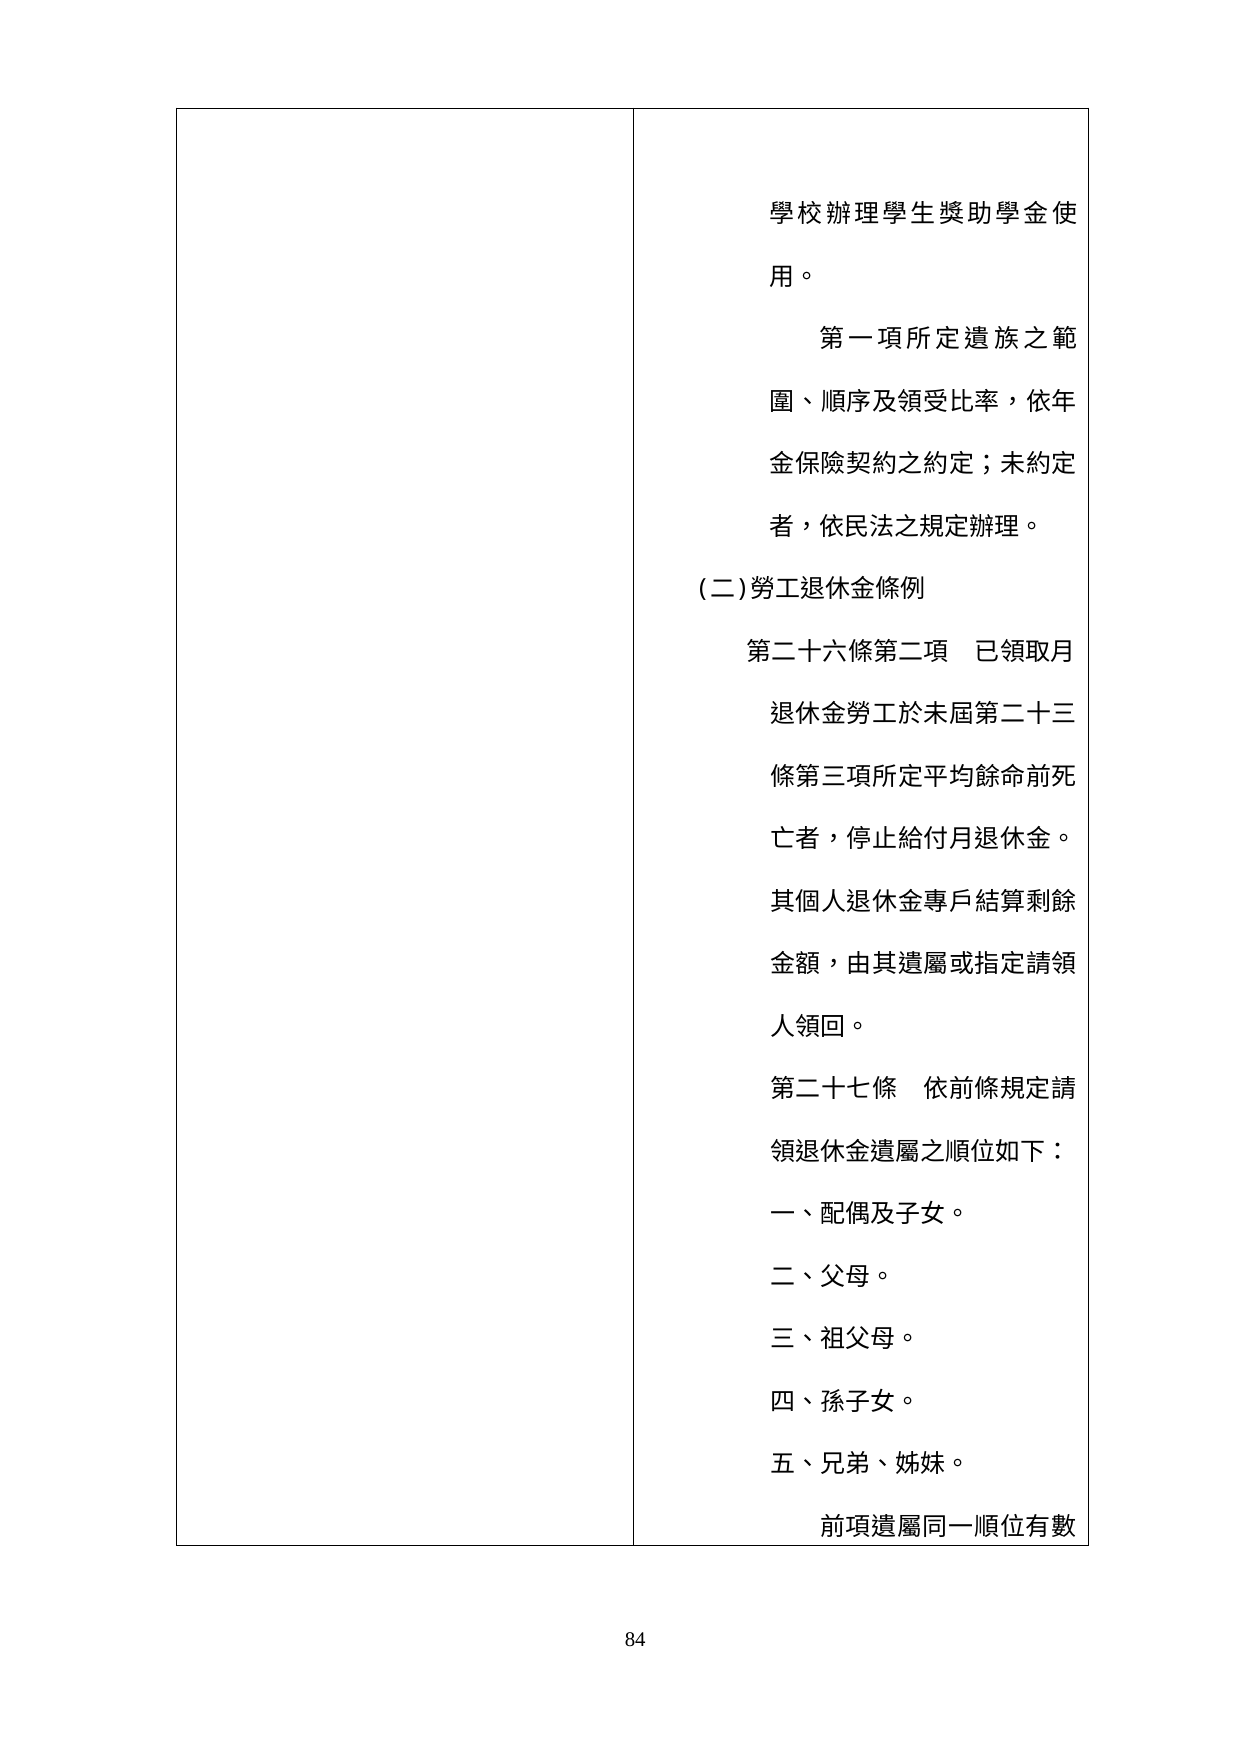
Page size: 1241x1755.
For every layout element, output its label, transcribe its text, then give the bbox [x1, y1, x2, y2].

table_cell 學校辦理學生獎助學金使用。 第一項所定遺族之範圍、順序及領受比率，依年金保險契約之約定；未約定者，依民法之規定辦理。 (二)勞工退休金條例 第二十六條第二項 已領取月退休金勞工於未屆第二十三條第三項所定平均餘命前死亡者，停止給付月退休金。其個人退休金專戶結算剩餘金額，由其遺屬或指定請領人領回。 第二十七條 依前條規定請領退休金遺屬之順位如下： 一、配偶及子女。 二、父母。 三、祖父母。 四、孫子女。 五、兄弟、姊妹。 前項遺屬同一順位有數 [634, 109, 1088, 1545]
table_cell [177, 109, 633, 1545]
